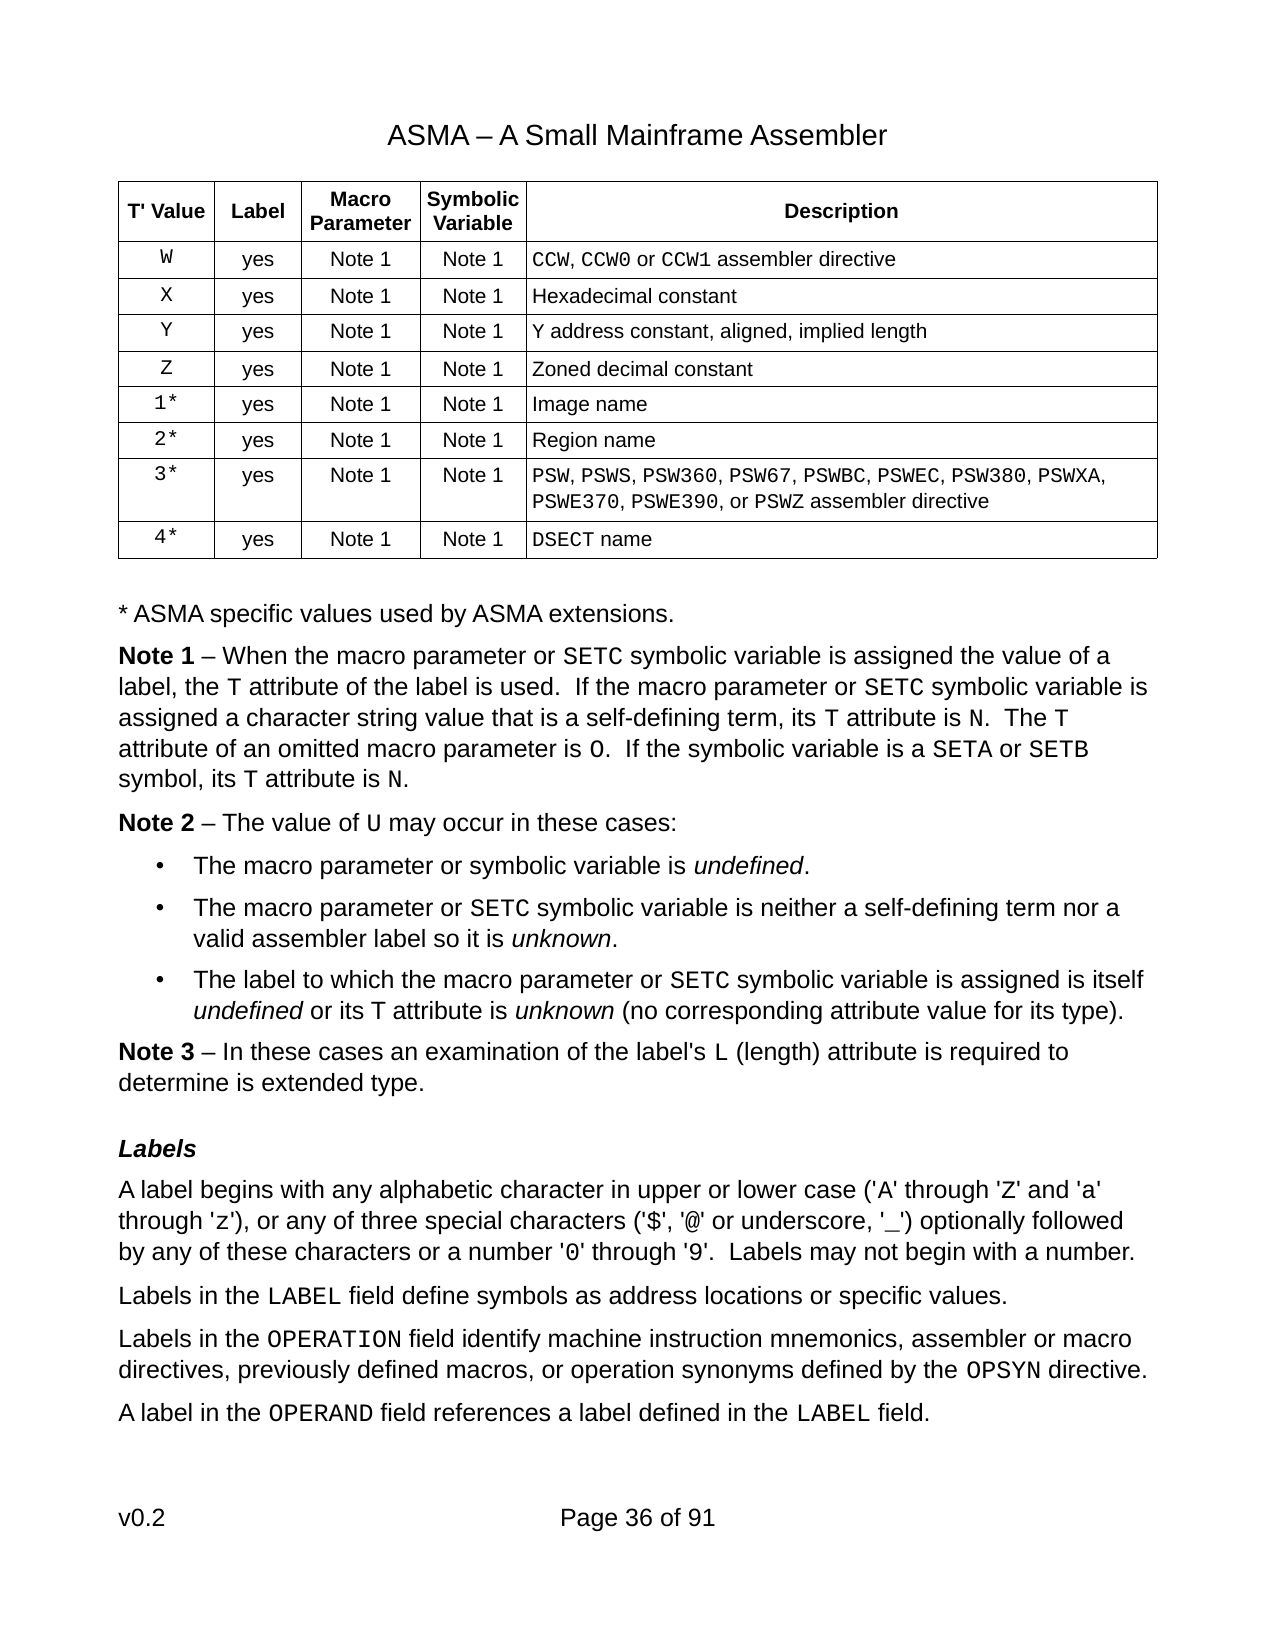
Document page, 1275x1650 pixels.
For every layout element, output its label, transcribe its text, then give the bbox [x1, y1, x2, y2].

table_cell Note 1 [302, 522, 420, 558]
text Labels in the LABEL field define symbols as address locations or specific values. [118, 1281, 1157, 1312]
table_cell DSECT name [527, 522, 1157, 558]
table_cell Image name [527, 387, 1157, 422]
table_cell Z [119, 352, 214, 386]
table_cell Region name [527, 423, 1157, 457]
text A label begins with any alphabetic character in upper or lower case ('A' through 'Z' and 'a' through 'z'), or any of three special characters ('$', '@' or underscore, '_') optionally followed by any of these characters or a number '0' through '9'. Labels may not begin with a number. [118, 1175, 1157, 1268]
table_header Macro Parameter [302, 182, 420, 241]
text A label in the OPERAND field references a label defined in the LABEL field. [118, 1398, 1157, 1429]
table_cell Note 1 [421, 423, 526, 457]
table_header Symbolic Variable [421, 182, 526, 241]
table_cell Note 1 [302, 423, 420, 457]
table_cell Note 1 [421, 459, 526, 521]
table_cell yes [215, 522, 301, 558]
table_cell Y [119, 315, 214, 351]
list The label to which the macro parameter or SETC symbolic variable is assigned is itself undefined or its T attribute is unknown (no corresponding attribute value for its type). [156, 965, 1157, 1024]
table_cell yes [215, 423, 301, 457]
table_cell Hexadecimal constant [527, 279, 1157, 313]
table_header Description [527, 182, 1157, 241]
table_cell Note 1 [421, 352, 526, 386]
table_header T' Value [119, 182, 214, 241]
table_cell 1* [119, 387, 214, 422]
table_cell yes [215, 242, 301, 278]
table_cell Note 1 [302, 387, 420, 422]
table_cell Note 1 [421, 279, 526, 313]
table_cell yes [215, 387, 301, 422]
table_cell Note 1 [302, 459, 420, 521]
table_cell Note 1 [421, 315, 526, 351]
table_header Label [215, 182, 301, 241]
table_cell Note 1 [421, 387, 526, 422]
list The macro parameter or SETC symbolic variable is neither a self-defining term nor a valid assembler label so it is unknown. [156, 893, 1157, 952]
table_cell PSW, PSWS, PSW360, PSW67, PSWBC, PSWEC, PSW380, PSWXA, PSWE370, PSWE390, or PSWZ assembler directive [527, 459, 1157, 521]
table_cell W [119, 242, 214, 278]
table_cell 3* [119, 459, 214, 521]
table_cell yes [215, 279, 301, 313]
table_cell Note 1 [302, 242, 420, 278]
list The macro parameter or symbolic variable is undefined. [156, 851, 1157, 880]
table_cell 4* [119, 522, 214, 558]
table_cell Note 1 [302, 352, 420, 386]
table_cell 2* [119, 423, 214, 457]
text * ASMA specific values used by ASMA extensions. [118, 599, 1157, 628]
table_cell yes [215, 459, 301, 521]
table_cell X [119, 279, 214, 313]
text Note 1 – When the macro parameter or SETC symbolic variable is assigned the value of a label, the T attribute of the label is used. If the macro parameter or SETC symbolic variable is assigned a character string value that is a self-defining term, its T attribute is N. The T attribute of an omitted macro parameter is O. If the symbolic variable is a SETA or SETB symbol, its T attribute is N. [118, 641, 1157, 795]
text Note 2 – The value of U may occur in these cases: [118, 808, 1157, 839]
table_cell Note 1 [421, 522, 526, 558]
text Labels in the OPERATION field identify machine instruction mnemonics, assembler or macro directives, previously defined macros, or operation synonyms defined by the OPSYN directive. [118, 1324, 1157, 1386]
text Note 3 – In these cases an examination of the label's L (length) attribute is required to determine is extended type. [118, 1037, 1157, 1097]
subtitle Labels [118, 1134, 1157, 1163]
table_cell Note 1 [302, 279, 420, 313]
table_cell CCW, CCW0 or CCW1 assembler directive [527, 242, 1157, 278]
table_cell Zoned decimal constant [527, 352, 1157, 386]
table_cell Note 1 [302, 315, 420, 351]
table_cell Note 1 [421, 242, 526, 278]
table_cell Y address constant, aligned, implied length [527, 315, 1157, 351]
table_cell yes [215, 315, 301, 351]
table_cell yes [215, 352, 301, 386]
